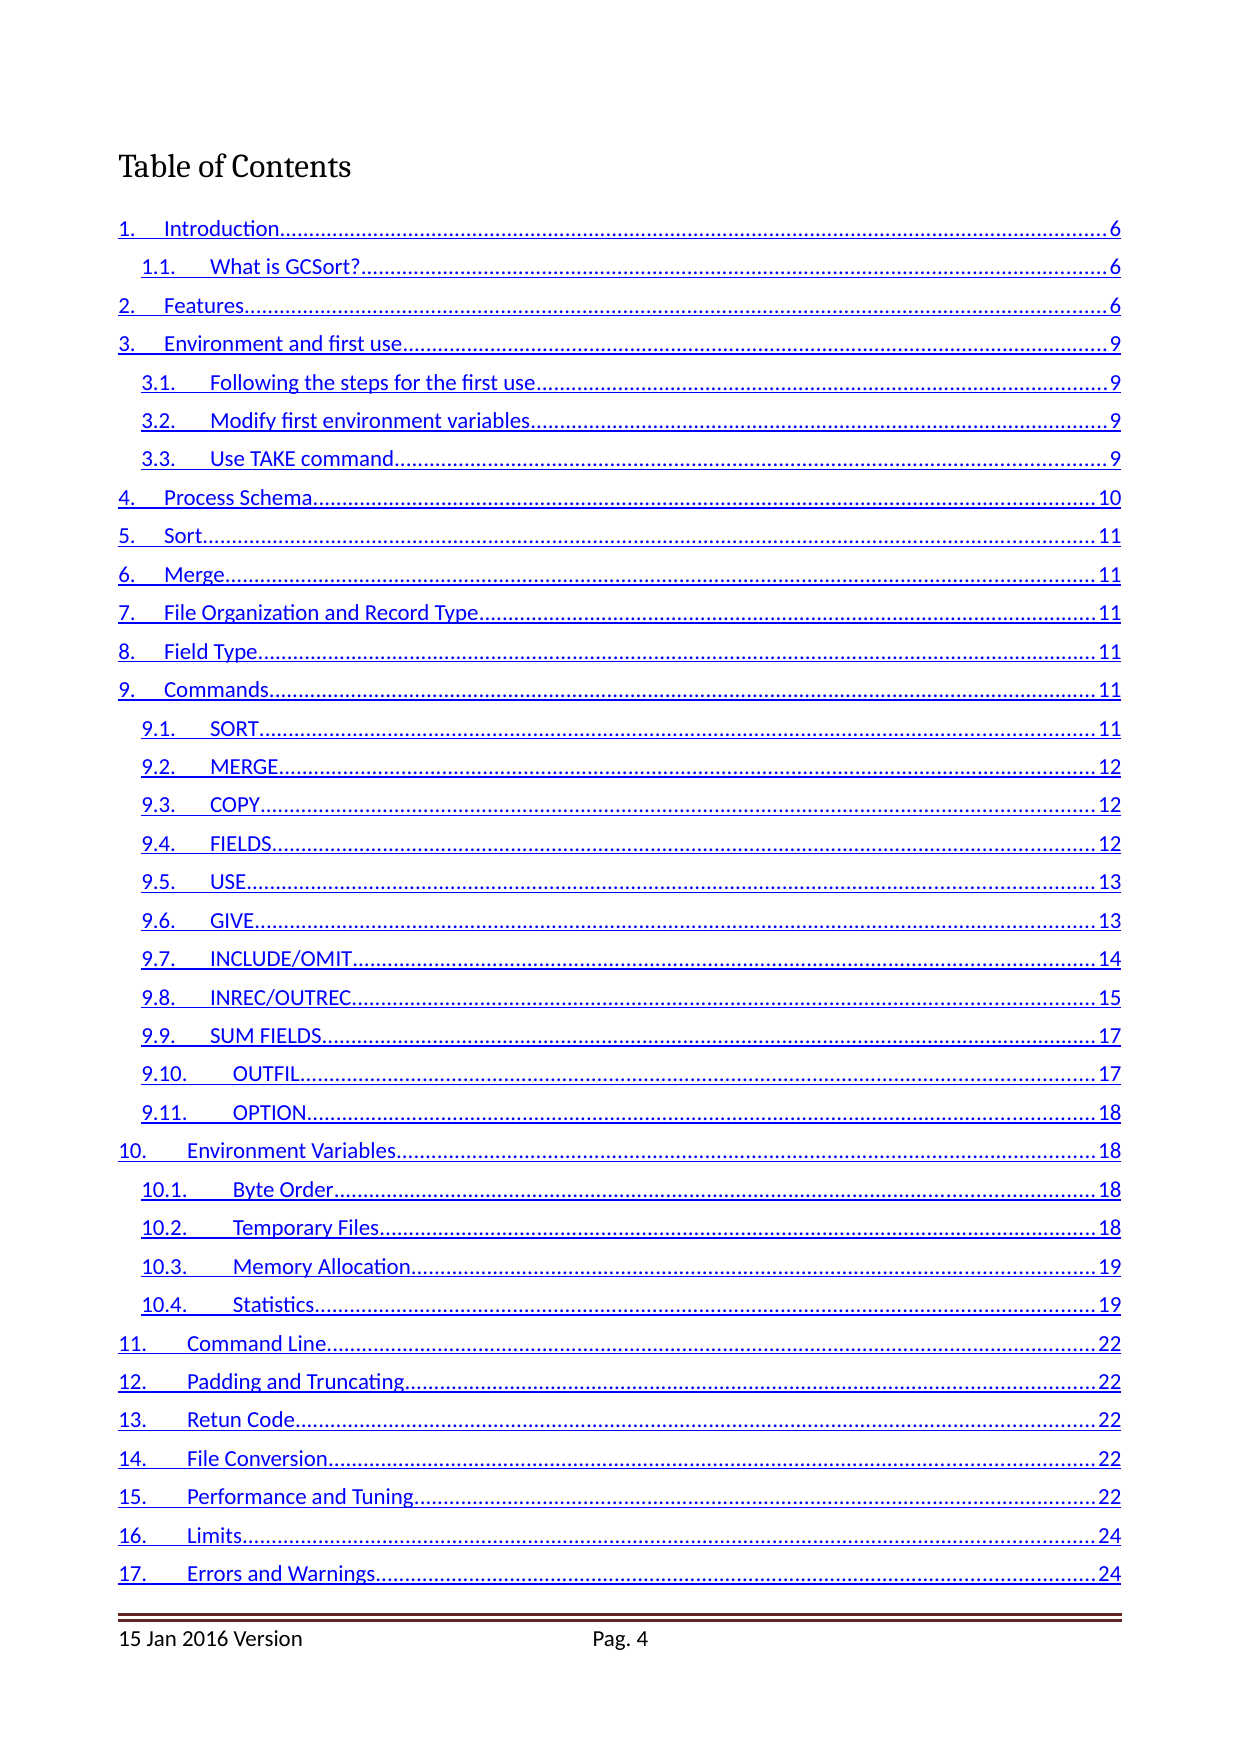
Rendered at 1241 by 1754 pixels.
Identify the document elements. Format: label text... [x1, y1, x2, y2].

text 7. File Organization and Record Type 11 [118, 598, 1122, 626]
text 1.1. What is GCSort? 6 [141, 252, 1122, 280]
text 9. Commands 11 [118, 675, 1122, 703]
text 10.2. Temporary Files 18 [141, 1213, 1122, 1241]
text 3.3. Use TAKE command 9 [141, 444, 1122, 473]
text 9.4. FIELDS 12 [141, 829, 1122, 857]
text 9.2. MERGE 12 [141, 752, 1122, 780]
text 10.4. Statistics 19 [141, 1290, 1122, 1318]
text 8. Field Type 11 [118, 637, 1122, 665]
text 14. File Conversion 22 [118, 1444, 1122, 1472]
text 9.6. GIVE 13 [141, 906, 1122, 934]
text 9.9. SUM FIELDS 17 [141, 1021, 1122, 1049]
text 6. Merge 11 [118, 560, 1122, 588]
text 3.2. Modify first environment variables 9 [141, 406, 1122, 434]
text 11. Command Line 22 [118, 1329, 1122, 1357]
text Table of Contents [118, 148, 1122, 186]
text 9.3. COPY 12 [141, 791, 1122, 818]
text 4. Process Schema 10 [118, 483, 1122, 511]
text 2. Features 6 [118, 291, 1122, 319]
text 13. Retun Code 22 [118, 1406, 1122, 1433]
text 9.7. INCLUDE/OMIT 14 [141, 944, 1122, 972]
text 10. Environment Variables 18 [118, 1136, 1122, 1164]
text 10.3. Memory Allocation 19 [141, 1252, 1122, 1280]
text 9.8. INREC/OUTREC 15 [141, 983, 1122, 1011]
text 1. Introduction 6 [118, 214, 1122, 242]
text 9.10. OUTFIL 17 [141, 1059, 1122, 1088]
text 15. Performance and Tuning 22 [118, 1482, 1122, 1510]
text 5. Sort 11 [118, 521, 1122, 549]
text 12. Padding and Truncating 22 [118, 1367, 1122, 1395]
text 9.11. OPTION 18 [141, 1098, 1122, 1126]
text 9.5. USE 13 [141, 867, 1122, 895]
text 10.1. Byte Order 18 [141, 1175, 1122, 1203]
text 9.1. SORT 11 [141, 714, 1122, 742]
text 3. Environment and first use 9 [118, 329, 1122, 357]
text 17. Errors and Warnings 24 [118, 1559, 1122, 1587]
text 3.1. Following the steps for the first use 9 [141, 368, 1122, 396]
text 16. Limits 24 [118, 1521, 1122, 1549]
